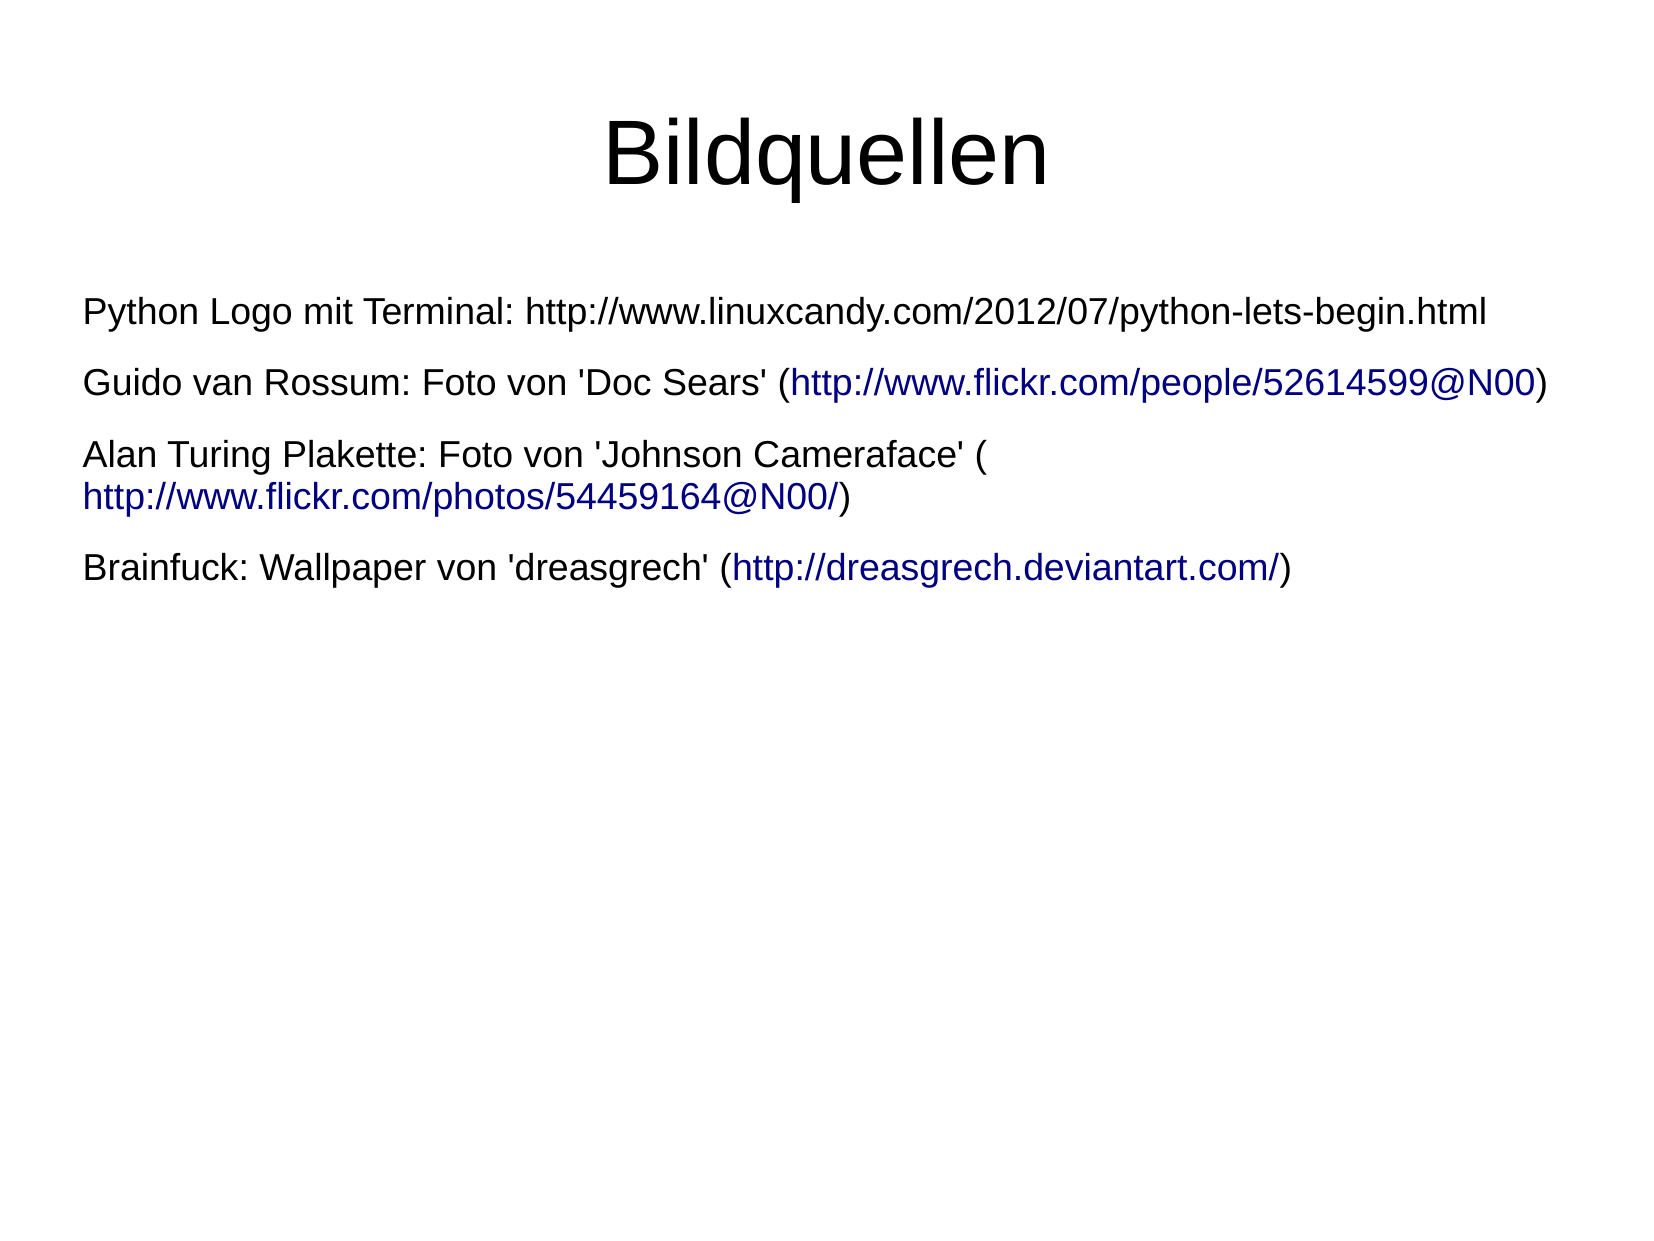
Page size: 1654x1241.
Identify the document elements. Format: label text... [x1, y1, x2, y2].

title Bildquellen [82, 49, 1571, 257]
list Python Logo mit Terminal: http://www.linuxcandy.com/2012/07/python-lets-begin.html Guido van Rossum: Foto von 'Doc Sears' (http://www.flickr.com/people/52614599@N00) Alan Turing Plakette: Foto von 'Johnson Cameraface' (http://www.flickr.com/photos/54459164@N00/) Brainfuck: Wallpaper von 'dreasgrech' (http://dreasgrech.deviantart.com/) [82, 290, 1571, 1010]
